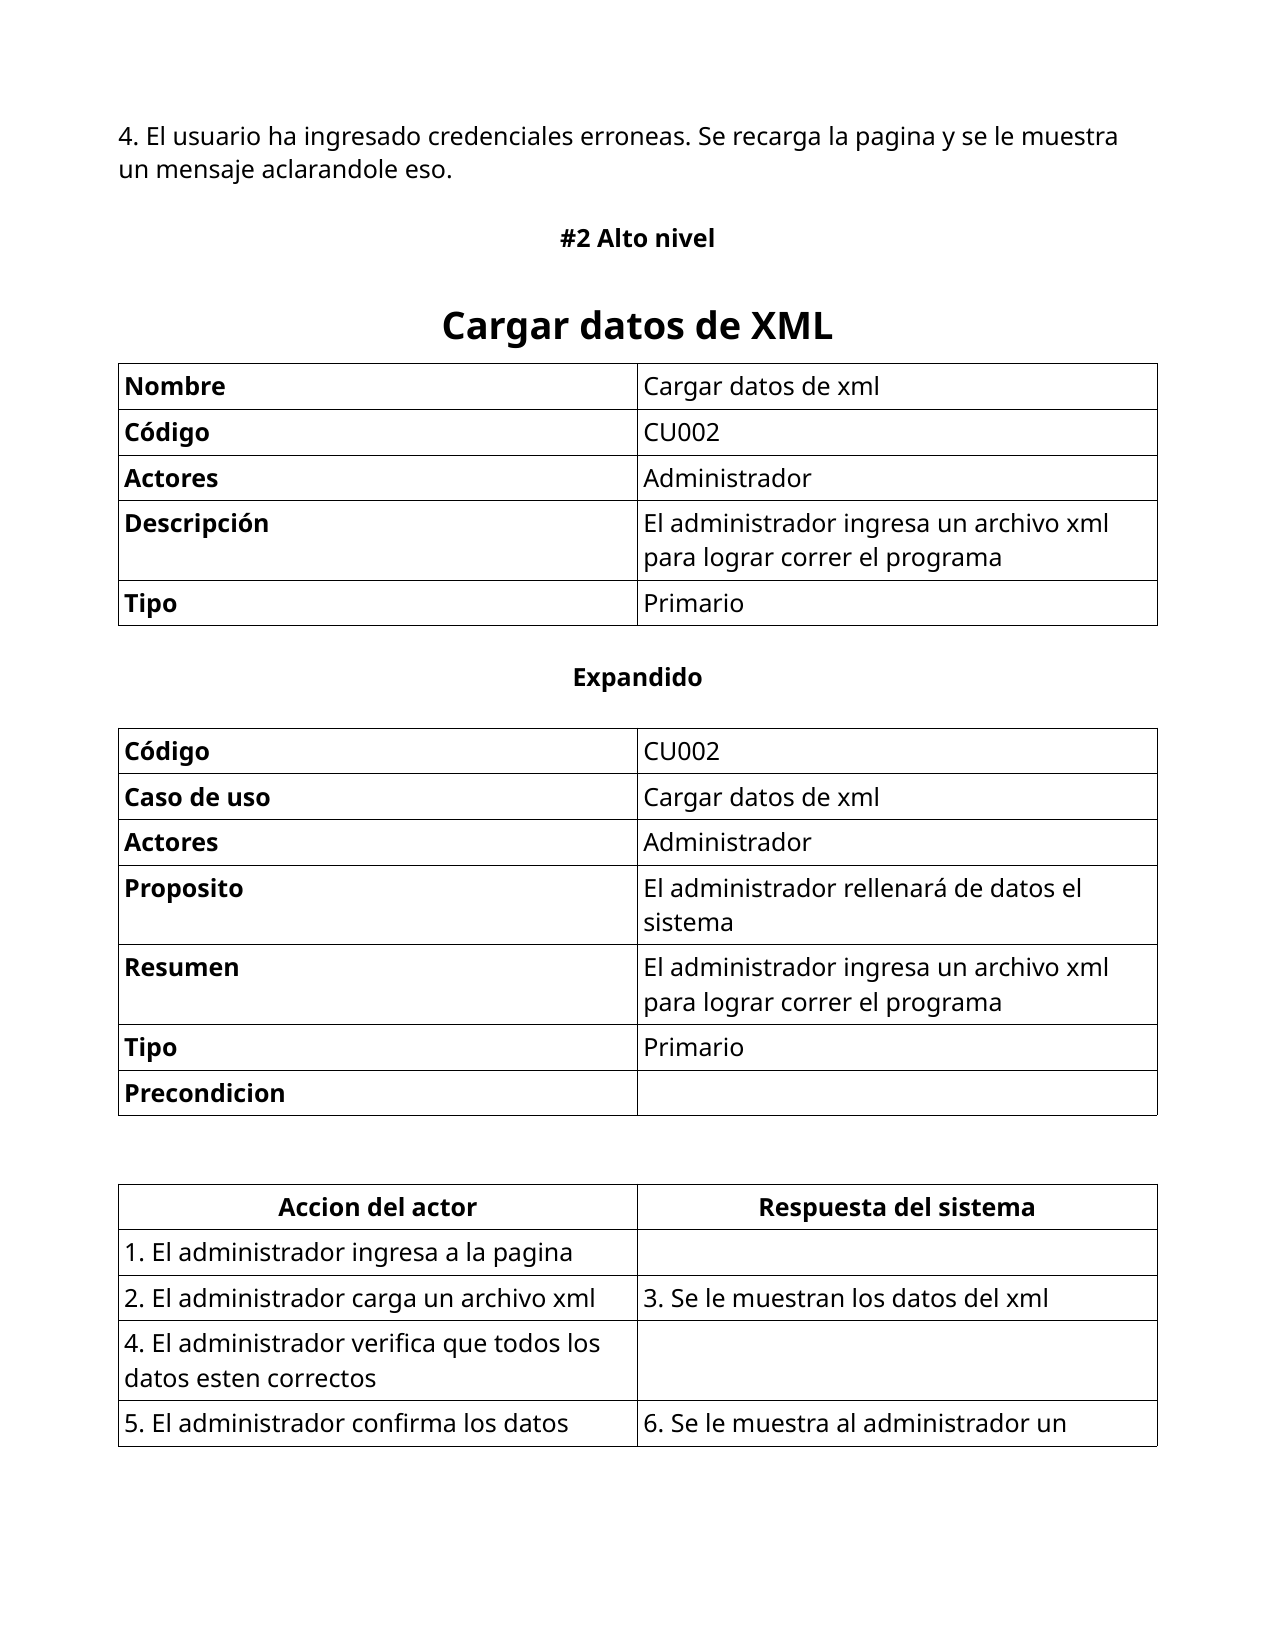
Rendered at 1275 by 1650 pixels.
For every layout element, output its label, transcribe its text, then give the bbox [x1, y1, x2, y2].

table_cell Primario [638, 1025, 1157, 1069]
table_cell [638, 1321, 1157, 1400]
table_cell 1. El administrador ingresa a la pagina [119, 1230, 637, 1275]
table_cell Proposito [119, 866, 637, 944]
table_cell Cargar datos de xml [638, 774, 1157, 819]
table_cell 5. El administrador confirma los datos [119, 1401, 637, 1446]
table_cell Código [119, 410, 637, 454]
text Expandido [118, 659, 1157, 694]
table_cell [638, 1071, 1157, 1115]
table_cell Administrador [638, 820, 1157, 864]
table_cell Administrador [638, 456, 1157, 500]
table_cell El administrador rellenará de datos el sistema [638, 866, 1157, 944]
table_cell Actores [119, 820, 637, 864]
text #2 Alto nivel [118, 220, 1157, 254]
table_cell Caso de uso [119, 774, 637, 819]
table_cell El administrador ingresa un archivo xml para lograr correr el programa [638, 945, 1157, 1024]
text 4. El usuario ha ingresado credenciales erroneas. Se recarga la pagina y se le muestra un mensaje aclarandole eso. [118, 118, 1157, 186]
table_header Cargar datos de xml [638, 364, 1157, 409]
table_cell 4. El administrador verifica que todos los datos esten correctos [119, 1321, 637, 1400]
table_cell Tipo [119, 581, 637, 625]
table_cell 3. Se le muestran los datos del xml [638, 1276, 1157, 1320]
table_cell Descripción [119, 501, 637, 580]
table_cell Primario [638, 581, 1157, 625]
table_cell Tipo [119, 1025, 637, 1069]
table_header Respuesta del sistema [638, 1185, 1157, 1229]
table_cell CU002 [638, 410, 1157, 454]
table_header Código [119, 729, 637, 773]
table_header Accion del actor [119, 1185, 637, 1229]
table_cell [638, 1230, 1157, 1275]
table_cell 2. El administrador carga un archivo xml [119, 1276, 637, 1320]
table_header CU002 [638, 729, 1157, 773]
subtitle Cargar datos de XML [118, 299, 1157, 351]
table_header Nombre [119, 364, 637, 409]
table_cell Actores [119, 456, 637, 500]
table_cell Precondicion [119, 1071, 637, 1115]
table_cell Resumen [119, 945, 637, 1024]
table_cell 6. Se le muestra al administrador un [638, 1401, 1157, 1446]
table_cell El administrador ingresa un archivo xml para lograr correr el programa [638, 501, 1157, 580]
